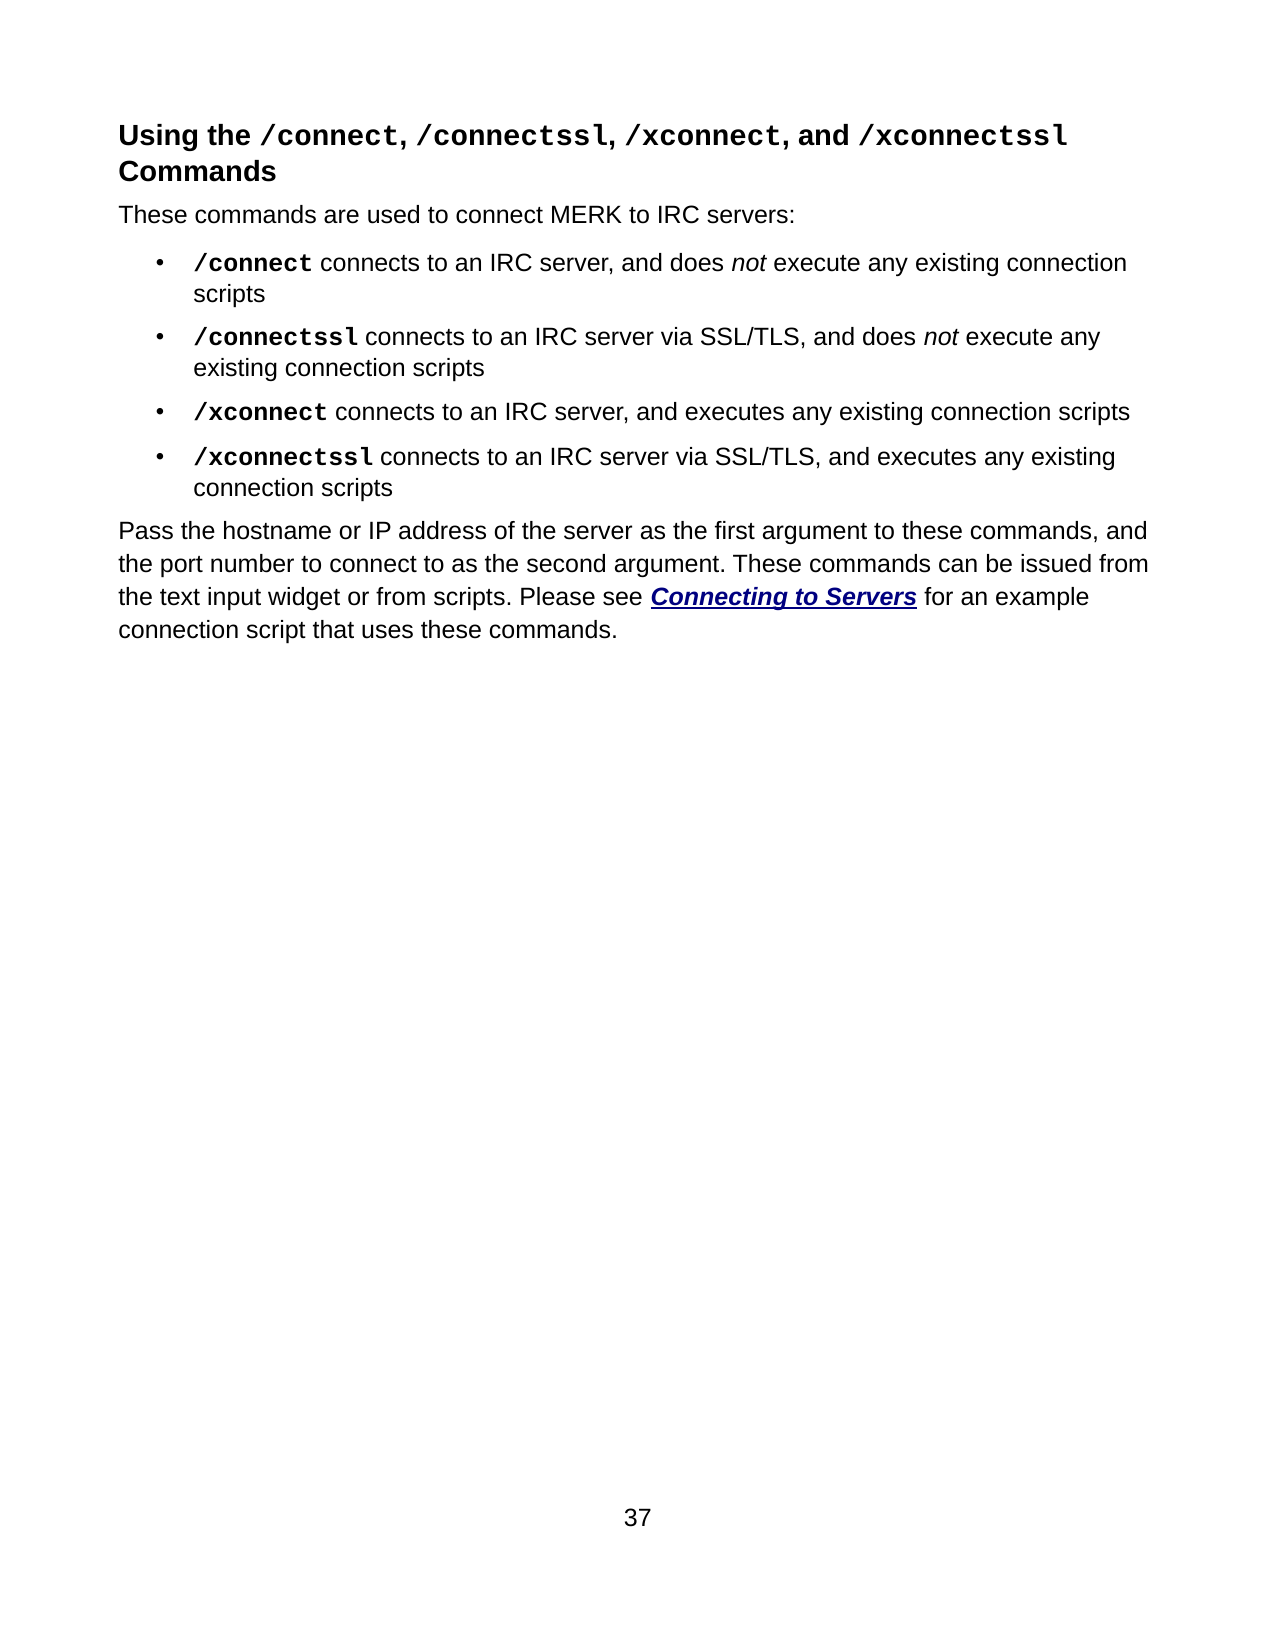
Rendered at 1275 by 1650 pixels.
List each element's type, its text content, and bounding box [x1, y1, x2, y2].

list /connectssl connects to an IRC server via SSL/TLS, and does not execute any existing connection scripts [156, 322, 1157, 382]
list /xconnect connects to an IRC server, and executes any existing connection scripts [156, 396, 1157, 427]
list /connect connects to an IRC server, and does not execute any existing connection scripts [156, 248, 1157, 308]
text These commands are used to connect MERK to IRC servers: [118, 200, 1157, 229]
text Pass the hostname or IP address of the server as the first argument to these commands, and the port number to connect to as the second argument. These commands can be issued from the text input widget or from scripts. Please see Connecting to Servers for an example connection script that uses these commands. [118, 516, 1157, 644]
subtitle Using the /connect, /connectssl, /xconnect, and /xconnectssl Commands [118, 118, 1157, 188]
list /xconnectssl connects to an IRC server via SSL/TLS, and executes any existing connection scripts [156, 442, 1157, 502]
